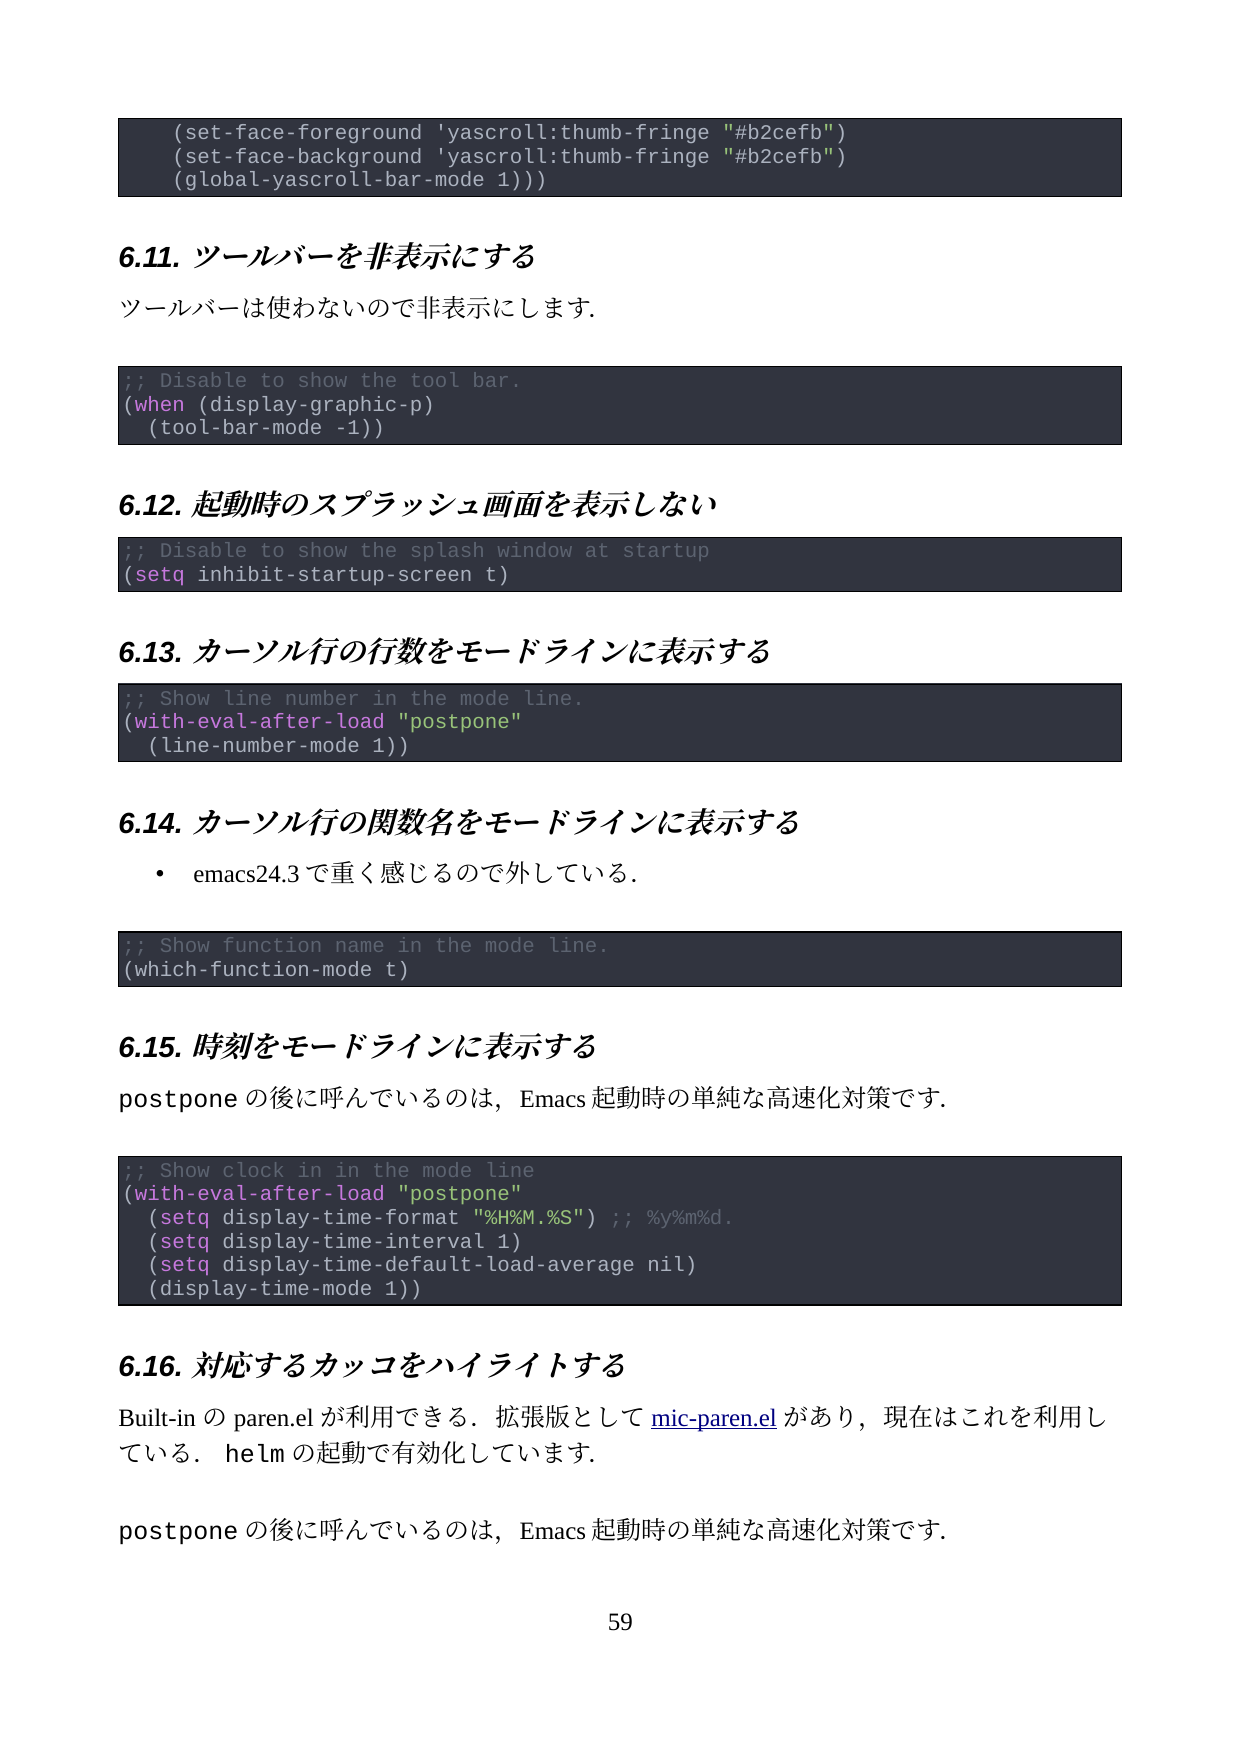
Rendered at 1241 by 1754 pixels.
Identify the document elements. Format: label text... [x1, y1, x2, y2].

text ;; Show function name in the mode line. [119, 933, 1121, 955]
text Built-in の paren.el が利用できる．拡張版として mic-paren.el があり，現在はこれを利用している． helm の起動で有効化しています． [118, 1397, 1122, 1498]
text ;; Disable to show the splash window at startup [119, 538, 1121, 560]
text (with-eval-after-load "postpone" [119, 707, 1121, 731]
subtitle カーソル行の関数名をモードラインに表示する [118, 800, 1122, 842]
subtitle 対応するカッコをハイライトする [118, 1343, 1122, 1385]
subtitle カーソル行の行数をモードラインに表示する [118, 629, 1122, 671]
text postpone の後に呼んでいるのは，Emacs起動時の単純な高速化対策です． [118, 1511, 1122, 1576]
text (tool-bar-mode -1)) [119, 413, 1121, 444]
text postpone の後に呼んでいるのは，Emacs起動時の単純な高速化対策です． [118, 1078, 1122, 1143]
text (which-function-mode t) [119, 955, 1121, 986]
text (setq display-time-interval 1) [119, 1227, 1121, 1250]
text (line-number-mode 1)) [119, 731, 1121, 761]
subtitle 時刻をモードラインに表示する [118, 1024, 1122, 1066]
text (set-face-foreground 'yascroll:thumb-fringe "#b2cefb") [119, 119, 1121, 142]
text (display-time-mode 1)) [119, 1274, 1121, 1304]
text (setq display-time-default-load-average nil) [119, 1250, 1121, 1274]
subtitle ツールバーを非表示にする [118, 234, 1122, 276]
text ツールバーは使わないので非表示にします． [118, 289, 1122, 353]
text (with-eval-after-load "postpone" [119, 1179, 1121, 1203]
text (global-yascroll-bar-mode 1))) [119, 165, 1121, 196]
list emacs24.3 で重く感じるので外している． [156, 854, 1122, 919]
text (set-face-background 'yascroll:thumb-fringe "#b2cefb") [119, 142, 1121, 165]
text (when (display-graphic-p) [119, 389, 1121, 413]
text (setq display-time-format "%H%M.%S") ;; %y%m%d. [119, 1203, 1121, 1227]
text ;; Show line number in the mode line. [119, 685, 1121, 707]
text (setq inhibit-startup-screen t) [119, 560, 1121, 591]
text ;; Show clock in in the mode line [119, 1157, 1121, 1179]
text ;; Disable to show the tool bar. [119, 367, 1121, 389]
subtitle 起動時のスプラッシュ画面を表示しない [118, 482, 1122, 524]
